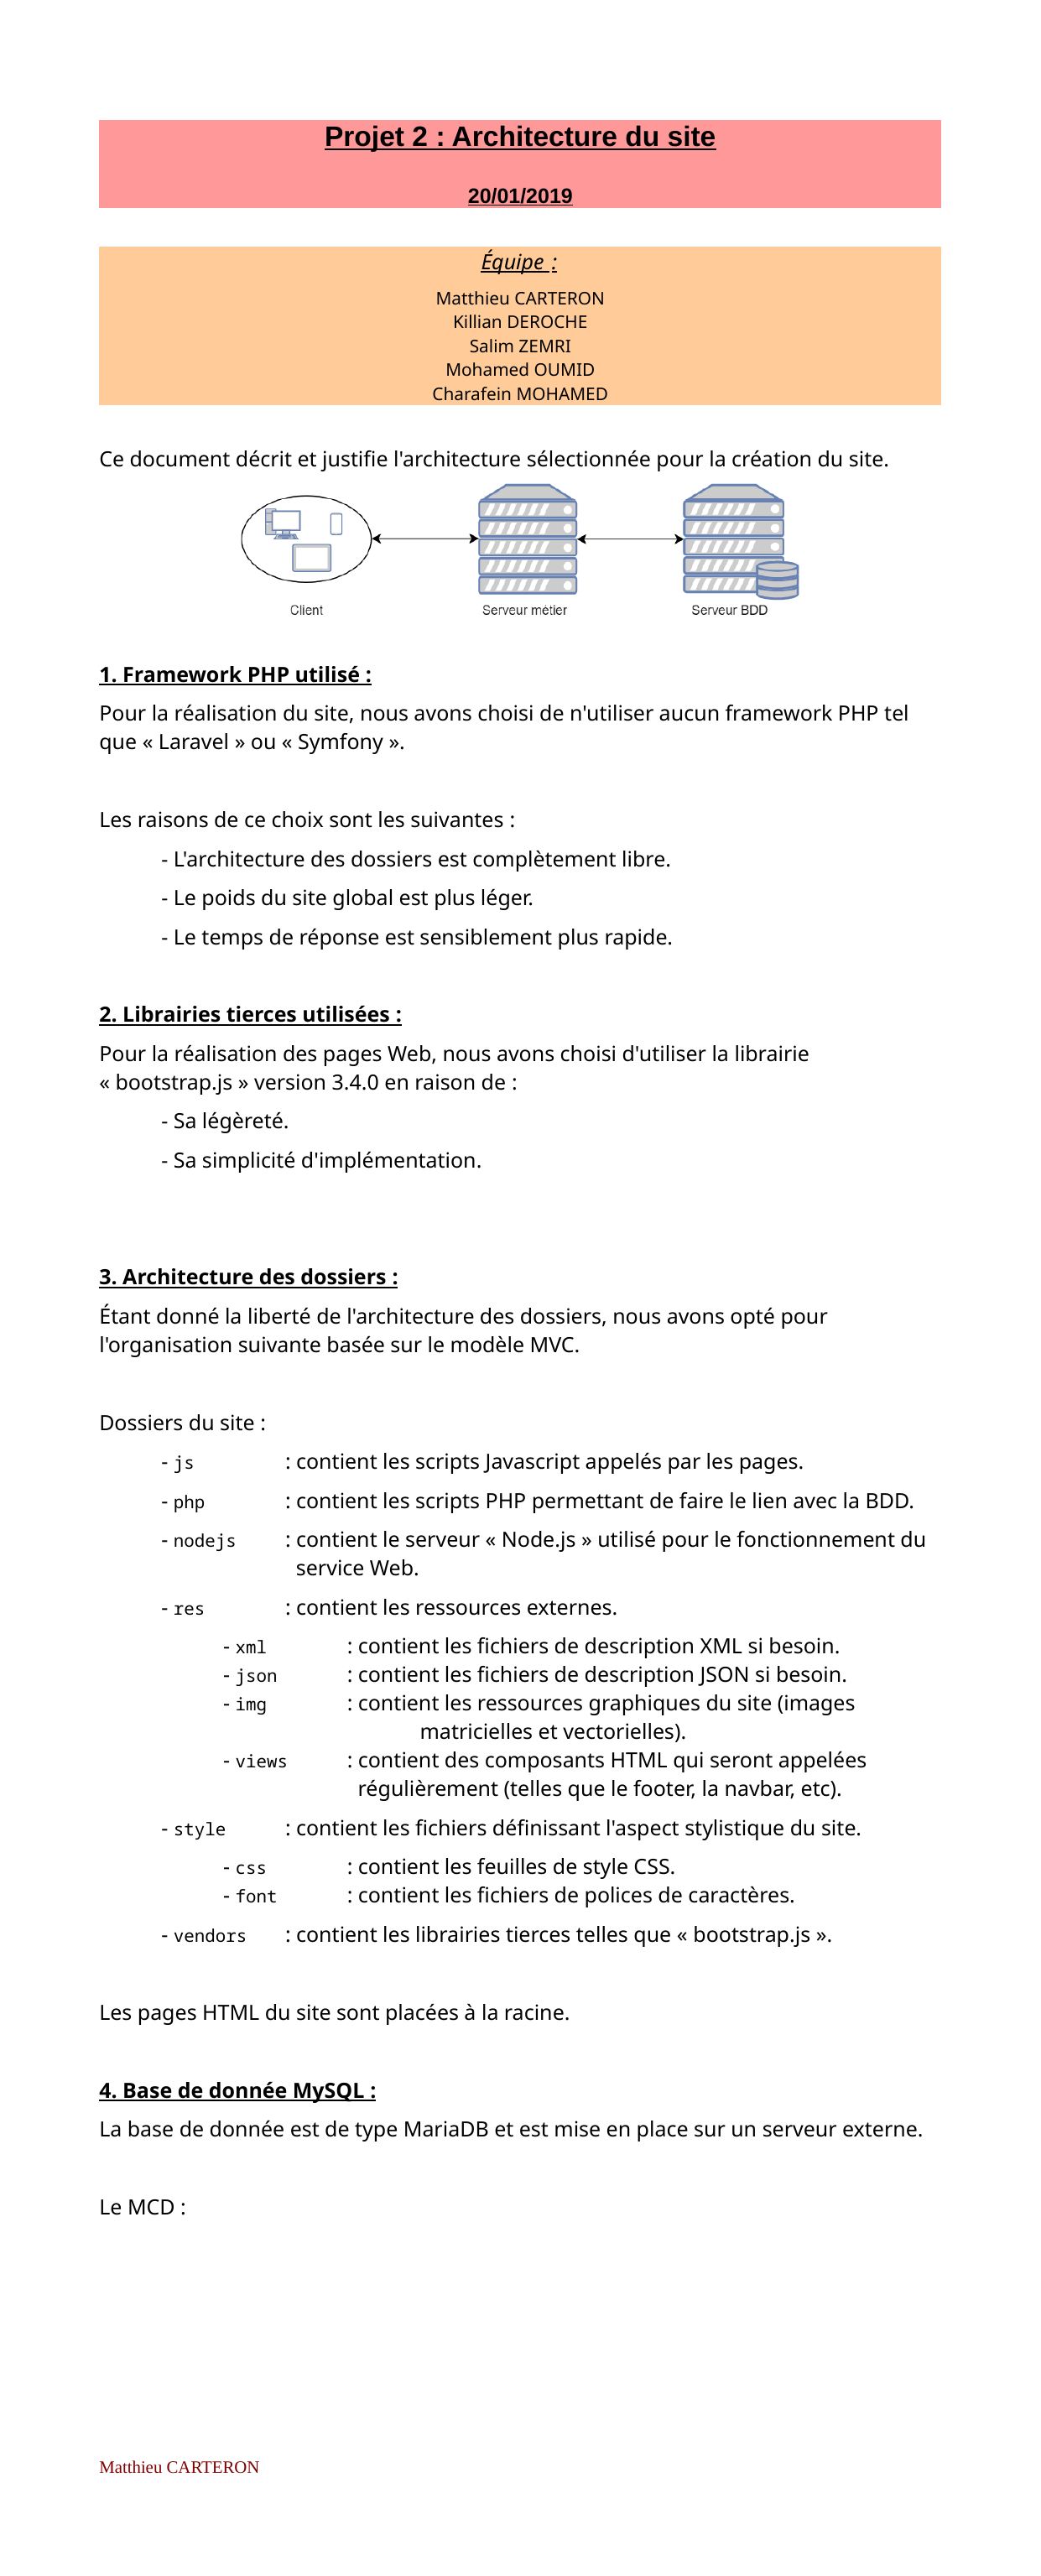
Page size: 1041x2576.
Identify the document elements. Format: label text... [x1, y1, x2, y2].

text Pour la réalisation du site, nous avons choisi de n'utiliser aucun framework PHP tel que « Laravel » ou « Symfony ». [99, 699, 941, 756]
text 2. Librairies tierces utilisées : [99, 1000, 941, 1028]
text 3. Architecture des dossiers : [99, 1262, 941, 1291]
text 4. Base de donnée MySQL : [99, 2075, 941, 2104]
subtitle 20/01/2019 [99, 184, 941, 208]
text Le MCD : [99, 2193, 941, 2221]
text - css : contient les feuilles de style CSS. [99, 1852, 941, 1881]
text - views : contient des composants HTML qui seront appelées régulièrement (telles que le footer, la navbar, etc). [99, 1746, 941, 1803]
text Killian DEROCHE [99, 310, 941, 334]
text - Sa simplicité d'implémentation. [99, 1146, 941, 1174]
text - img : contient les ressources graphiques du site (images matricielles et vectorielles). [99, 1689, 941, 1746]
text Les pages HTML du site sont placées à la racine. [99, 1997, 941, 2026]
text Charafein MOHAMED [99, 382, 941, 405]
text - php : contient les scripts PHP permettant de faire le lien avec la BDD. [99, 1486, 941, 1514]
text Dossiers du site : [99, 1408, 941, 1436]
text - Le poids du site global est plus léger. [99, 883, 941, 912]
text - L'architecture des dossiers est complètement libre. [99, 844, 941, 872]
text Matthieu CARTERON [99, 286, 941, 310]
text Équipe : [99, 247, 941, 275]
text Salim ZEMRI [99, 334, 941, 357]
text - Sa légèreté. [99, 1106, 941, 1135]
text Pour la réalisation des pages Web, nous avons choisi d'utiliser la librairie « bootstrap.js » version 3.4.0 en raison de : [99, 1038, 941, 1096]
picture [241, 483, 799, 621]
text - json : contient les fichiers de description JSON si besoin. [99, 1660, 941, 1689]
subtitle Projet 2 : Architecture du site [99, 120, 941, 153]
text Les raisons de ce choix sont les suivantes : [99, 805, 941, 834]
text - Le temps de réponse est sensiblement plus rapide. [99, 922, 941, 950]
text - xml : contient les fichiers de description XML si besoin. [99, 1631, 941, 1660]
text - js : contient les scripts Javascript appelés par les pages. [99, 1447, 941, 1475]
text La base de donnée est de type MariaDB et est mise en place sur un serveur externe. [99, 2115, 941, 2143]
text Ce document décrit et justifie l'architecture sélectionnée pour la création du site. [99, 445, 941, 473]
text 1. Framework PHP utilisé : [99, 659, 941, 688]
text - nodejs : contient le serveur « Node.js » utilisé pour le fonctionnement du service Web. [99, 1525, 941, 1582]
text Mohamed OUMID [99, 357, 941, 382]
text - res : contient les ressources externes. [99, 1592, 941, 1621]
text - font : contient les fichiers de polices de caractères. [99, 1881, 941, 1909]
text Étant donné la liberté de l'architecture des dossiers, nous avons opté pour l'organisation suivante basée sur le modèle MVC. [99, 1301, 941, 1358]
text - style : contient les fichiers définissant l'aspect stylistique du site. [99, 1813, 941, 1842]
text - vendors : contient les librairies tierces telles que « bootstrap.js ». [99, 1919, 941, 1948]
